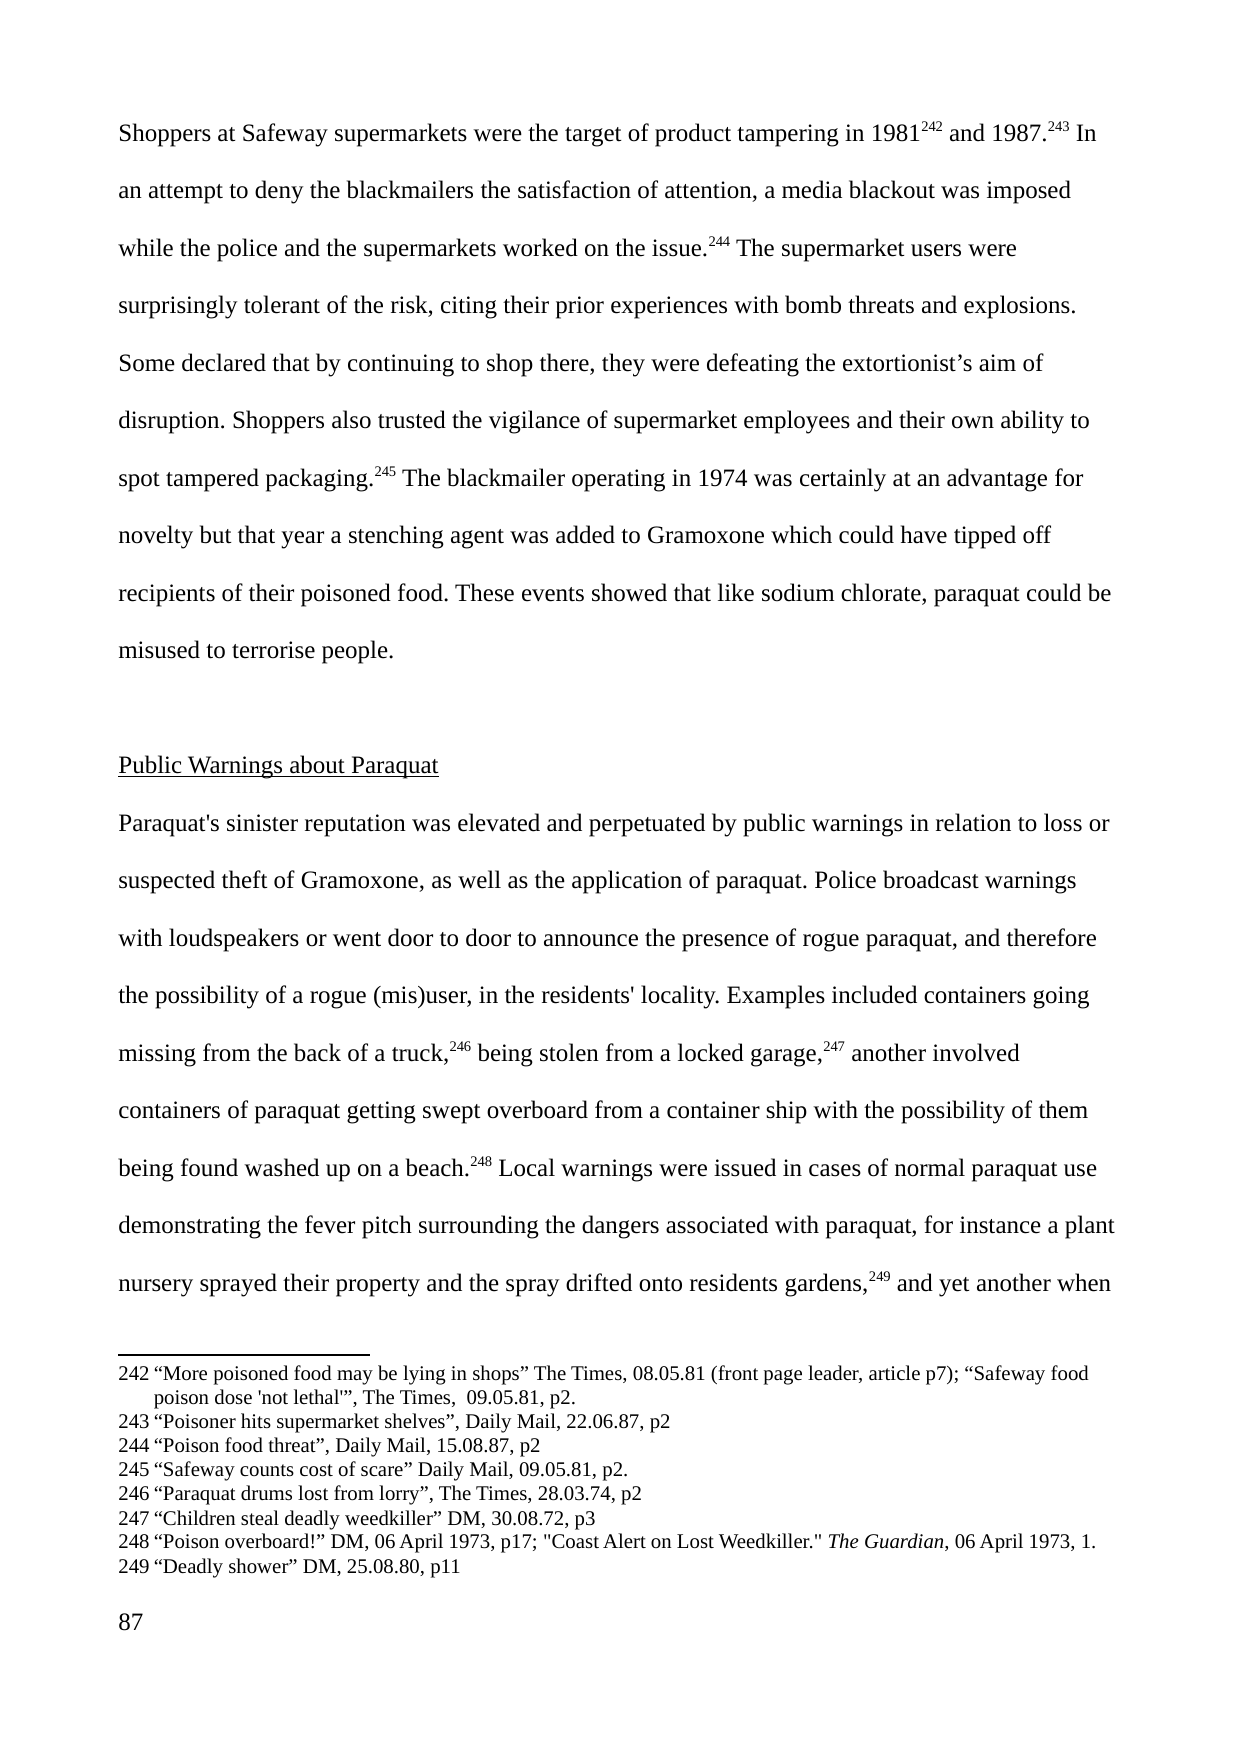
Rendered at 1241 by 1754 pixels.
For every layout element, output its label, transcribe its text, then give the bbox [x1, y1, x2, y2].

text “Poison overboard!” DM, 06 April 1973, p17; "Coast Alert on Lost Weedkiller." The Guardian, 06 April 1973, 1. [118, 1529, 1122, 1553]
text “Poisoner hits supermarket shelves”, Daily Mail, 22.06.87, p2 [118, 1409, 1122, 1433]
text Paraquat's sinister reputation was elevated and perpetuated by public warnings in relation to loss or suspected theft of Gramoxone, as well as the application of paraquat. Police broadcast warnings with loudspeakers or went door to door to announce the presence of rogue paraquat, and therefore the possibility of a rogue (mis)user, in the residents' locality. Examples included containers going missing from the back of a truck, being stolen from a locked garage, another involved containers of paraquat getting swept overboard from a container ship with the possibility of them being found washed up on a beach. Local warnings were issued in cases of normal paraquat use demonstrating the fever pitch surrounding the dangers associated with paraquat, for instance a plant nursery sprayed their property and the spray drifted onto residents gardens, and yet another when [118, 808, 1122, 1297]
text “Safeway counts cost of scare” Daily Mail, 09.05.81, p2. [118, 1457, 1122, 1481]
text “Children steal deadly weedkiller” DM, 30.08.72, p3 [118, 1505, 1122, 1529]
text Shoppers at Safeway supermarkets were the target of product tampering in 1981 and 1987. In an attempt to deny the blackmailers the satisfaction of attention, a media blackout was imposed while the police and the supermarkets worked on the issue. The supermarket users were surprisingly tolerant of the risk, citing their prior experiences with bomb threats and explosions. Some declared that by continuing to shop there, they were defeating the extortionist’s aim of disruption. Shoppers also trusted the vigilance of supermarket employees and their own ability to spot tampered packaging. The blackmailer operating in 1974 was certainly at an advantage for novelty but that year a stenching agent was added to Gramoxone which could have tipped off recipients of their poisoned food. These events showed that like sodium chlorate, paraquat could be misused to terrorise people. [118, 118, 1122, 664]
text “Paraquat drums lost from lorry”, The Times, 28.03.74, p2 [118, 1481, 1122, 1505]
text “More poisoned food may be lying in shops” The Times, 08.05.81 (front page leader, article p7); “Safeway food poison dose 'not lethal'”, The Times, 09.05.81, p2. [118, 1361, 1122, 1409]
text “Deadly shower” DM, 25.08.80, p11 [118, 1553, 1122, 1578]
text “Poison food threat”, Daily Mail, 15.08.87, p2 [118, 1433, 1122, 1457]
text Public Warnings about Paraquat [118, 751, 1122, 779]
